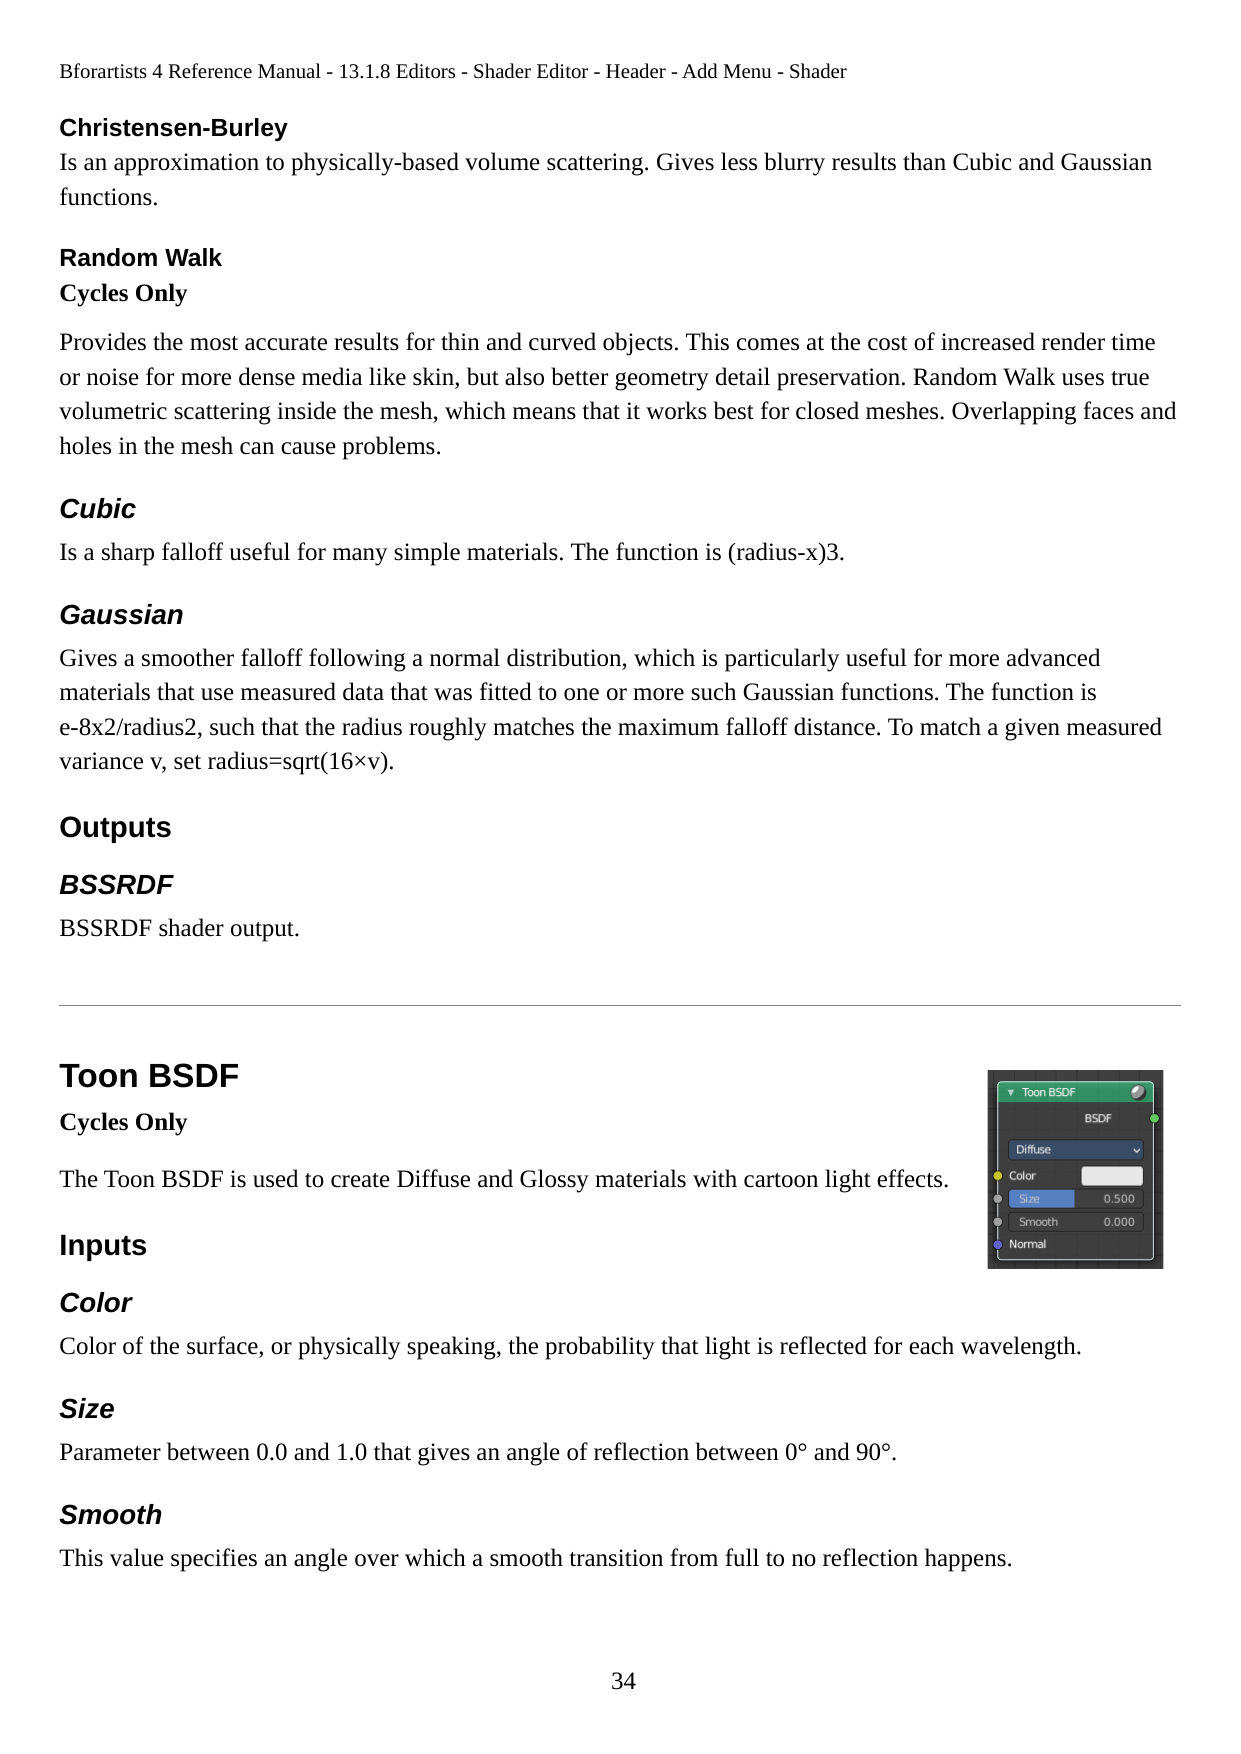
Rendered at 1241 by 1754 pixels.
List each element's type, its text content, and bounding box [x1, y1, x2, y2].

subtitle Inputs [59, 1228, 987, 1262]
subtitle Toon BSDF [59, 1056, 1181, 1094]
subtitle BSSRDF [59, 868, 1181, 900]
subtitle Cubic [59, 492, 1181, 524]
text The Toon BSDF is used to create Diffuse and Glossy materials with cartoon light effects. [59, 1164, 987, 1193]
subtitle Random Walk [59, 243, 1181, 272]
subtitle Christensen-Burley [59, 113, 1181, 141]
subtitle Gaussian [59, 598, 1181, 630]
text BSSRDF shader output. [59, 913, 1181, 942]
text Provides the most accurate results for thin and curved objects. This comes at the cost of increased render time or noise for more dense media like skin, but also better geometry detail preservation. Random Walk uses true volumetric scattering inside the mesh, which means that it works best for closed meshes. Overlapping faces and holes in the mesh can cause problems. [59, 327, 1181, 459]
subtitle [1164, 1228, 1181, 1262]
text Is an approximation to physically-based volume scattering. Gives less blurry results than Cubic and Gaussian functions. [59, 147, 1181, 211]
text Is a sharp falloff useful for many simple materials. The function is (radius-x)3. [59, 537, 1181, 565]
subtitle Outputs [59, 810, 1181, 843]
picture [987, 1070, 1164, 1269]
text Parameter between 0.0 and 1.0 that gives an angle of reflection between 0° and 90°. [59, 1437, 1181, 1466]
subtitle Color [59, 1287, 1181, 1318]
text Cycles Only [59, 278, 1181, 307]
text Cycles Only [59, 1107, 987, 1136]
text [1164, 1107, 1181, 1136]
subtitle Smooth [59, 1498, 1181, 1530]
subtitle Size [59, 1393, 1181, 1424]
text Gives a smoother falloff following a normal distribution, which is particularly useful for more advanced materials that use measured data that was fitted to one or more such Gaussian functions. The function is e-8x2/radius2, such that the radius roughly matches the maximum falloff distance. To match a given measured variance v, set radius=sqrt(16×v). [59, 643, 1181, 775]
text Color of the surface, or physically speaking, the probability that light is reflected for each wavelength. [59, 1331, 1181, 1360]
text This value specifies an angle over which a smooth transition from full to no reflection happens. [59, 1543, 1181, 1572]
